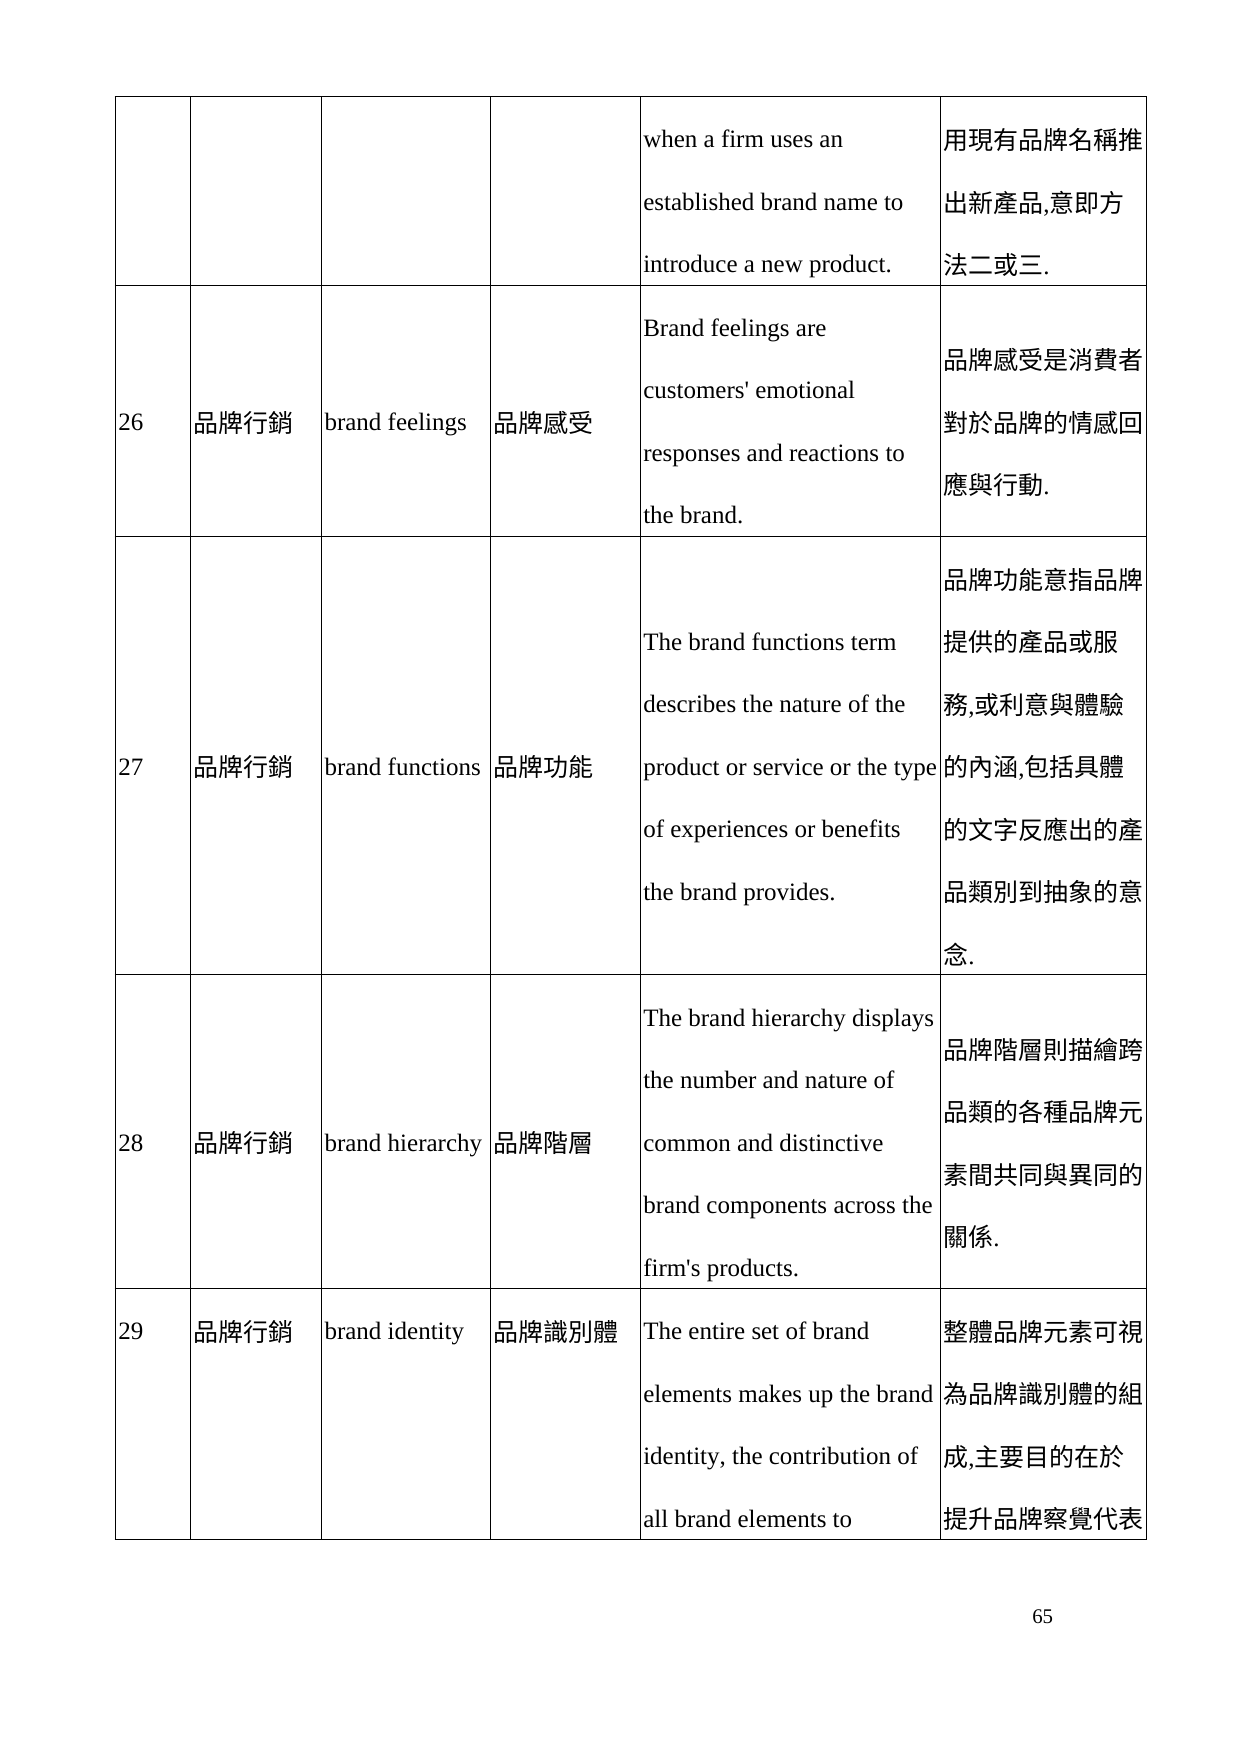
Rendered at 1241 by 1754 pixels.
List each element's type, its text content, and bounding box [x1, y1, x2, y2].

table_cell 品牌感受是消費者對於品牌的情感回應與行動. [941, 286, 1146, 536]
table_cell 品牌行銷 [191, 286, 321, 536]
table_cell 品牌識別體 [491, 1289, 640, 1539]
table_cell 品牌感受 [491, 286, 640, 536]
table_cell brand hierarchy [322, 975, 490, 1288]
table_cell 品牌行銷 [191, 1289, 321, 1539]
table_cell 品牌階層 [491, 975, 640, 1288]
table_cell [491, 97, 640, 285]
table_cell The entire set of brand elements makes up the brand identity, the contribution of all brand elements to [641, 1289, 940, 1539]
table_cell The brand functions term describes the nature of the product or service or the type of experiences or benefits the brand provides. [641, 537, 940, 974]
table_cell brand functions [322, 537, 490, 974]
table_cell [116, 97, 190, 285]
table_cell 27 [116, 537, 190, 974]
table_cell Brand feelings are customers' emotional responses and reactions to the brand. [641, 286, 940, 536]
table_cell [322, 97, 490, 285]
table_cell 品牌功能 [491, 537, 640, 974]
table_cell 用現有品牌名稱推出新產品,意即方法二或三. [941, 97, 1146, 285]
table_cell 品牌功能意指品牌提供的產品或服務,或利意與體驗的內涵,包括具體的文字反應出的產品類別到抽象的意念. [941, 537, 1146, 974]
table_cell 品牌行銷 [191, 537, 321, 974]
table_cell 品牌階層則描繪跨品類的各種品牌元素間共同與異同的關係. [941, 975, 1146, 1288]
table_cell [191, 97, 321, 285]
table_cell The brand hierarchy displays the number and nature of common and distinctive brand components across the firm's products. [641, 975, 940, 1288]
table_cell 品牌行銷 [191, 975, 321, 1288]
table_cell 28 [116, 975, 190, 1288]
table_cell when a firm uses an established brand name to introduce a new product. [641, 97, 940, 285]
table_cell 整體品牌元素可視為品牌識別體的組成,主要目的在於提升品牌察覺代表 [941, 1289, 1146, 1539]
table_cell 29 [116, 1289, 190, 1539]
table_cell brand feelings [322, 286, 490, 536]
table_cell brand identity [322, 1289, 490, 1539]
table_cell 26 [116, 286, 190, 536]
